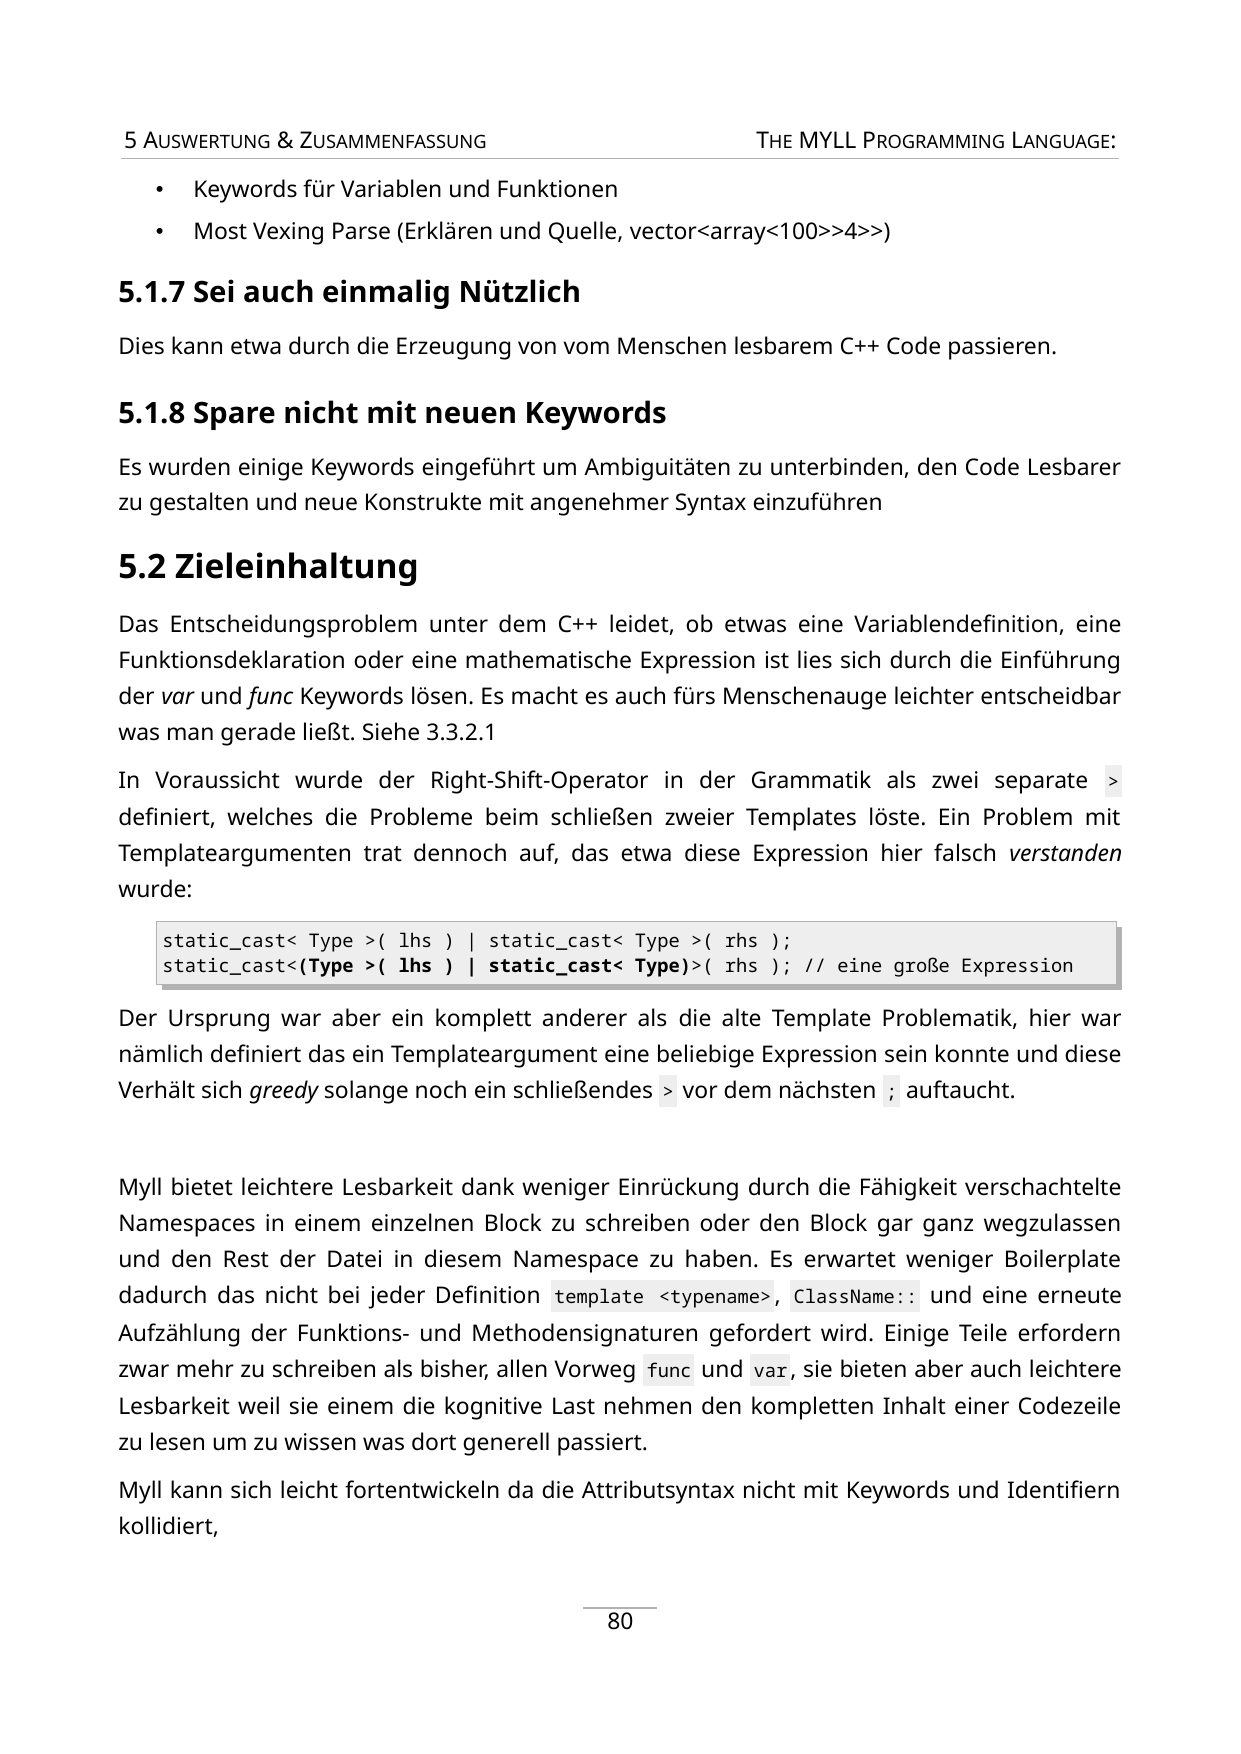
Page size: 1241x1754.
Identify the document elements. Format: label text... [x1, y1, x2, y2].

subtitle Sei auch einmalig Nützlich [118, 271, 1122, 311]
list Keywords für Variablen und Funktionen [156, 173, 1122, 204]
text Myll kann sich leicht fortentwickeln da die Attributsyntax nicht mit Keywords und Identifiern kollidiert, [118, 1474, 1122, 1541]
list Most Vexing Parse (Erklären und Quelle, vector<array<100>>4>>) [156, 215, 1122, 246]
text static_cast< Type >( lhs ) | static_cast< Type >( rhs ); static_cast<(Type >( lhs ) | static_cast< Type)>( rhs ); // eine große Expression [157, 922, 1116, 984]
text Das Entscheidungsproblem unter dem C++ leidet, ob etwas eine Variablendefinition, eine Funktionsdeklaration oder eine mathematische Expression ist lies sich durch die Einführung der var und func Keywords lösen. Es macht es auch fürs Menschenauge leichter entscheidbar was man gerade ließt. Siehe 3.3.2.1 [118, 608, 1122, 747]
text Myll bietet leichtere Lesbarkeit dank weniger Einrückung durch die Fähigkeit verschachtelte Namespaces in einem einzelnen Block zu schreiben oder den Block gar ganz wegzulassen und den Rest der Datei in diesem Namespace zu haben. Es erwartet weniger Boilerplate dadurch das nicht bei jeder Definition template <typename>, ClassName:: und eine erneute Aufzählung der Funktions- und Methodensignaturen gefordert wird. Einige Teile erfordern zwar mehr zu schreiben als bisher, allen Vorweg func und var, sie bieten aber auch leichtere Lesbarkeit weil sie einem die kognitive Last nehmen den kompletten Inhalt einer Codezeile zu lesen um zu wissen was dort generell passiert. [118, 1171, 1122, 1457]
subtitle Spare nicht mit neuen Keywords [118, 392, 1122, 432]
text Es wurden einige Keywords eingeführt um Ambiguitäten zu unterbinden, den Code Lesbarer zu gestalten und neue Konstrukte mit angenehmer Syntax einzuführen [118, 450, 1122, 518]
text Dies kann etwa durch die Erzeugung von vom Menschen lesbarem C++ Code passieren. [118, 330, 1122, 361]
text In Voraussicht wurde der Right-Shift-Operator in der Grammatik als zwei separate > definiert, welches die Probleme beim schließen zweier Templates löste. Ein Problem mit Templateargumenten trat dennoch auf, das etwa diese Expression hier falsch verstanden wurde: [118, 764, 1122, 904]
text Der Ursprung war aber ein komplett anderer als die alte Template Problematik, hier war nämlich definiert das ein Templateargument eine beliebige Expression sein konnte und diese Verhält sich greedy solange noch ein schließendes > vor dem nächsten ; auftaucht. [118, 1002, 1122, 1107]
subtitle Zieleinhaltung [118, 543, 1122, 589]
